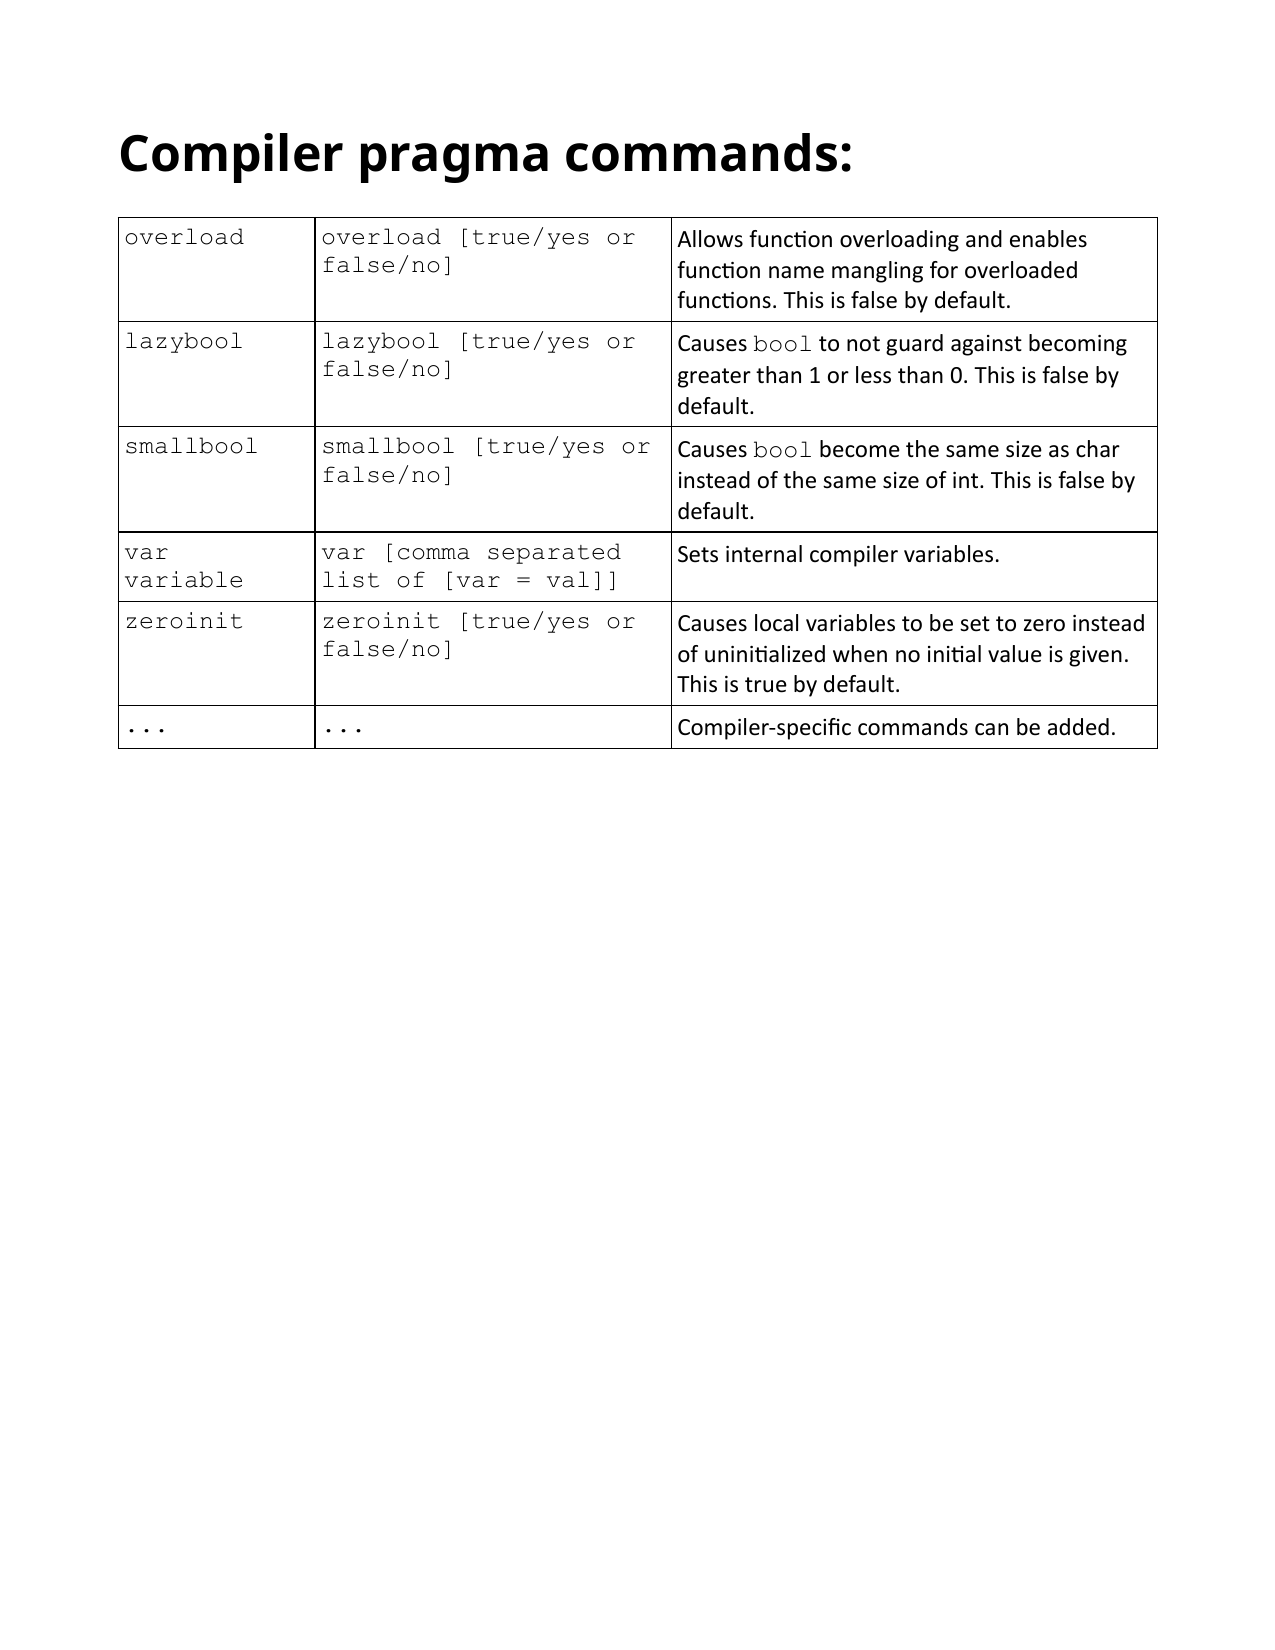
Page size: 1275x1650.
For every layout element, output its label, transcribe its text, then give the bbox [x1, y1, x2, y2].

table_header overload [true/yes or false/no] [316, 218, 671, 321]
table_cell Causes bool become the same size as char instead of the same size of int. This is false by default. [672, 427, 1157, 531]
table_cell zeroinit [119, 602, 314, 705]
table_cell Compiler-specific commands can be added. [672, 706, 1157, 748]
table_cell lazybool [119, 322, 314, 426]
table_cell ... [119, 706, 314, 748]
table_cell smallbool [119, 427, 314, 531]
table_cell var [comma separated list of [var = val]] [316, 533, 671, 601]
table_cell Causes local variables to be set to zero instead of uninitialized when no initial value is given. This is true by default. [672, 602, 1157, 705]
text Compiler pragma commands: [118, 118, 1157, 186]
table_header overload [119, 218, 314, 321]
table_cell zeroinit [true/yes or false/no] [316, 602, 671, 705]
table_cell lazybool [true/yes or false/no] [316, 322, 671, 426]
table_cell smallbool [true/yes or false/no] [316, 427, 671, 531]
table_cell var variable [119, 533, 314, 601]
table_header Allows function overloading and enables function name mangling for overloaded functions. This is false by default. [672, 218, 1157, 321]
table_cell ... [316, 706, 671, 748]
table_cell Sets internal compiler variables. [672, 533, 1157, 601]
table_cell Causes bool to not guard against becoming greater than 1 or less than 0. This is false by default. [672, 322, 1157, 426]
